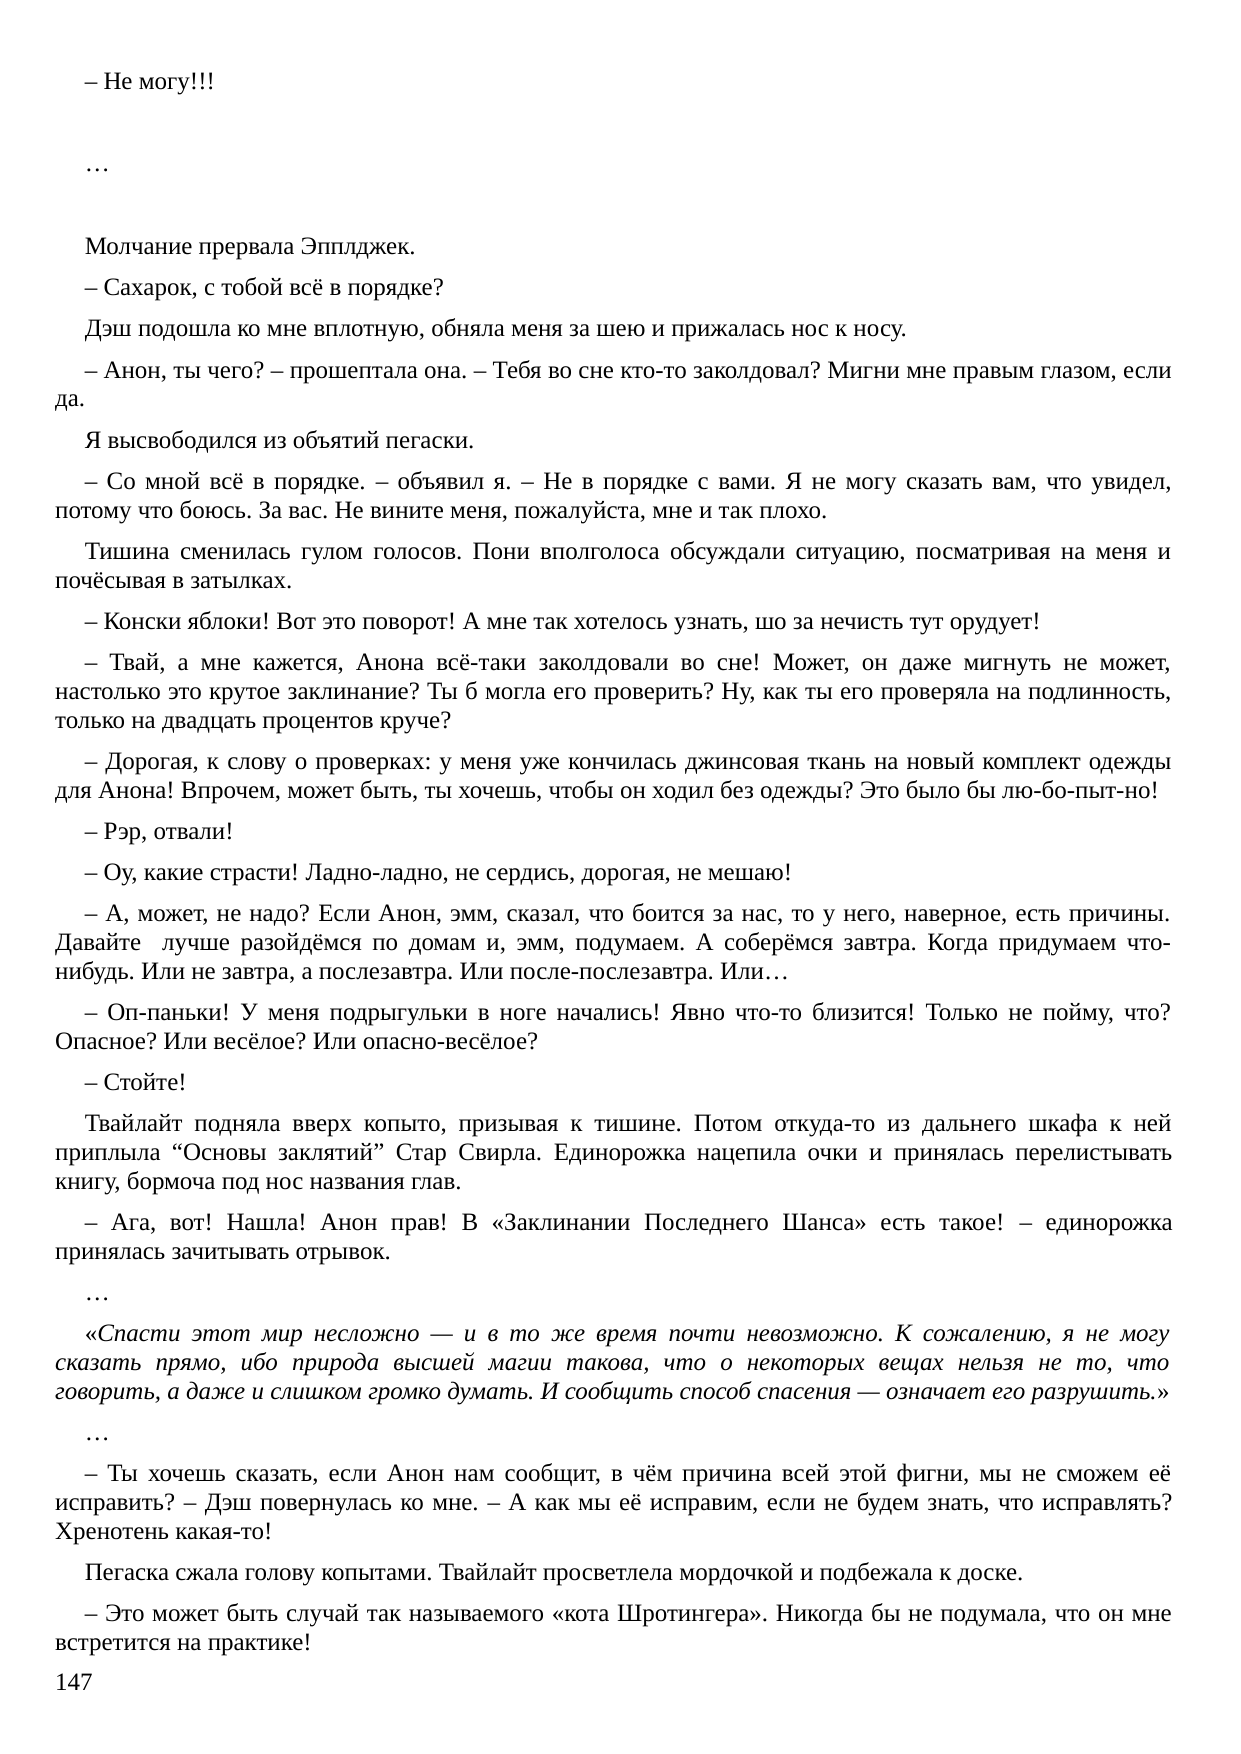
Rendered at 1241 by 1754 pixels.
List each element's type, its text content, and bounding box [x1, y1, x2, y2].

text Молчание прервала Эпплджек. [55, 231, 1173, 260]
text – Оу, какие страсти! Ладно-ладно, не сердись, дорогая, не мешаю! [55, 857, 1173, 886]
text Дэш подошла ко мне вплотную, обняла меня за шею и прижалась нос к носу. [55, 313, 1173, 342]
text Твайлайт подняла вверх копыто, призывая к тишине. Потом откуда-то из дальнего шкафа к ней приплыла “Основы заклятий” Стар Свирла. Единорожка нацепила очки и принялась перелистывать книгу, бормоча под нос названия глав. [55, 1108, 1173, 1195]
text Пегаска сжала голову копытами. Твайлайт просветлела мордочкой и подбежала к доске. [55, 1557, 1173, 1586]
text – Дорогая, к слову о проверках: у меня уже кончилась джинсовая ткань на новый комплект одежды для Анона! Впрочем, может быть, ты хочешь, чтобы он ходил без одежды? Это было бы лю-бо-пыт-но! [55, 746, 1173, 803]
text – Конски яблоки! Вот это поворот! А мне так хотелось узнать, шо за нечисть тут орудует! [55, 606, 1173, 635]
text Я высвободился из объятий пегаски. [55, 425, 1173, 453]
text – Анон, ты чего? – прошептала она. – Тебя во сне кто-то заколдовал? Мигни мне правым глазом, если да. [55, 355, 1173, 412]
text – Твай, а мне кажется, Анона всё-таки заколдовали во сне! Может, он даже мигнуть не может, настолько это крутое заклинание? Ты б могла его проверить? Ну, как ты его проверяла на подлинность, только на двадцать процентов круче? [55, 647, 1173, 733]
text «Спасти этот мир несложно — и в то же время почти невозможно. К сожалению, я не могу сказать прямо, ибо природа высшей магии такова, что о некоторых вещах нельзя не то, что говорить, а даже и слишком громко думать. И сообщить способ спасения — означает его разрушить.» [55, 1318, 1173, 1405]
text – Стойте! [55, 1067, 1173, 1096]
text – Ага, вот! Нашла! Анон прав! В «Заклинании Последнего Шанса» есть такое! – единорожка принялась зачитывать отрывок. [55, 1207, 1173, 1265]
text – Сахарок, с тобой всё в порядке? [55, 272, 1173, 301]
text – А, может, не надо? Если Анон, эмм, сказал, что боится за нас, то у него, наверное, есть причины. Давайте лучше разойдёмся по домам и, эмм, подумаем. А соберёмся завтра. Когда придумаем что-нибудь. Или не завтра, а послезавтра. Или после-послезавтра. Или… [55, 898, 1173, 985]
text … [55, 1417, 1173, 1446]
text – Не могу!!! [55, 66, 1173, 95]
text – Оп-паньки! У меня подрыгульки в ноге начались! Явно что-то близится! Только не пойму, что? Опасное? Или весёлое? Или опасно-весёлое? [55, 997, 1173, 1055]
text Тишина сменилась гулом голосов. Пони вполголоса обсуждали ситуацию, посматривая на меня и почёсывая в затылках. [55, 536, 1173, 593]
text – Со мной всё в порядке. – объявил я. – Не в порядке с вами. Я не могу сказать вам, что увидел, потому что боюсь. За вас. Не вините меня, пожалуйста, мне и так плохо. [55, 466, 1173, 523]
text … [55, 148, 1173, 177]
text – Рэр, отвали! [55, 816, 1173, 845]
text – Это может быть случай так называемого «кота Шротингера». Никогда бы не подумала, что он мне встретится на практике! [55, 1598, 1173, 1656]
text … [55, 1277, 1173, 1306]
text – Ты хочешь сказать, если Анон нам сообщит, в чём причина всей этой фигни, мы не сможем её исправить? – Дэш повернулась ко мне. – А как мы её исправим, если не будем знать, что исправлять? Хренотень какая-то! [55, 1458, 1173, 1545]
